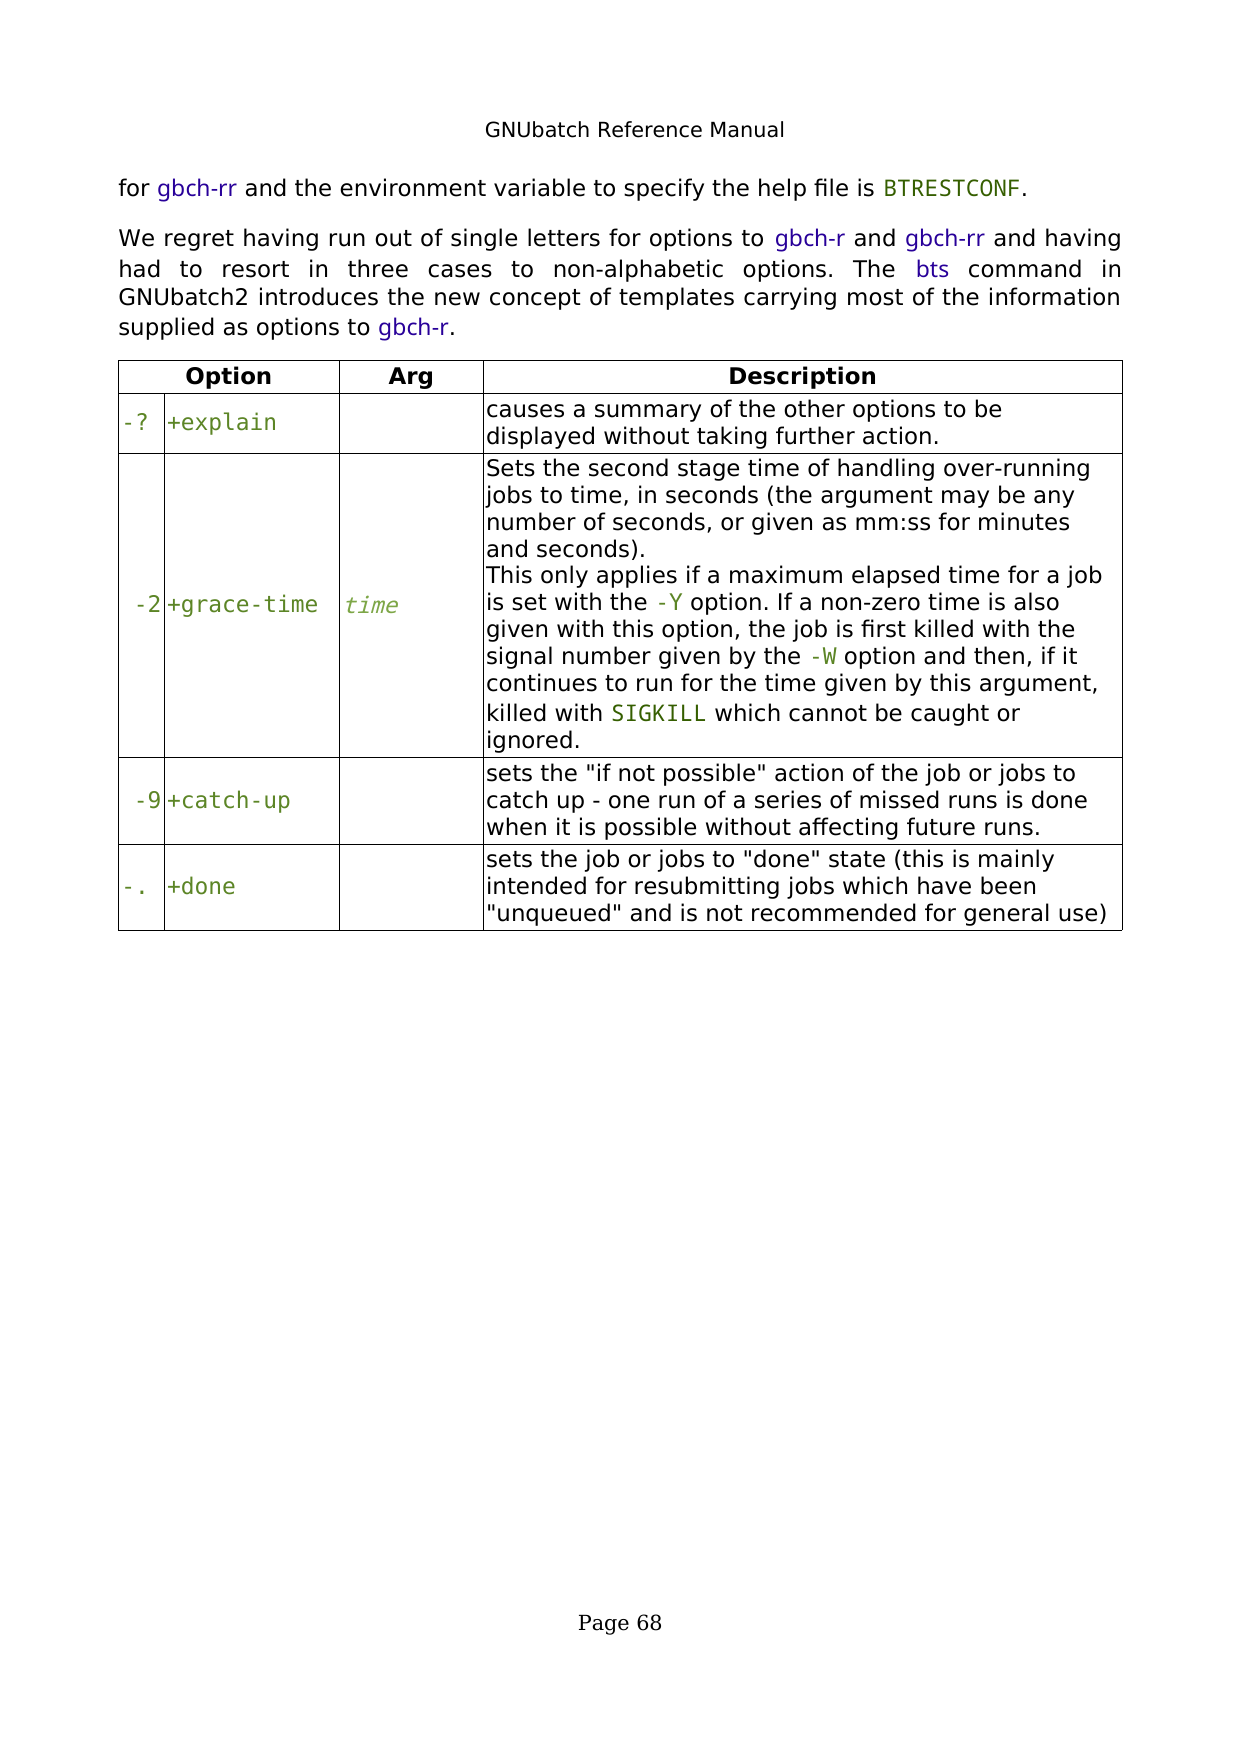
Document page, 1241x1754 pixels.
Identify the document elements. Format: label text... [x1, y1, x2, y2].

table_cell -? [119, 394, 164, 453]
table_cell +explain [165, 394, 339, 453]
table_header Option [119, 361, 339, 393]
table_header Arg [340, 361, 483, 393]
table_cell [340, 758, 483, 844]
table_cell +grace-time [165, 454, 339, 757]
table_cell +done [165, 845, 339, 930]
table_cell +catch-up [165, 758, 339, 844]
text for gbch-rr and the environment variable to specify the help file is BTRESTCONF. [118, 172, 1122, 203]
table_cell Sets the second stage time of handling over-running jobs to time, in seconds (the argument may be any number of seconds, or given as mm:ss for minutes and seconds). This only applies if a maximum elapsed time for a job is set with the -Y option. If a non-zero time is also given with this option, the job is first killed with the signal number given by the -W option and then, if it continues to run for the time given by this argument, killed with SIGKILL which cannot be caught or ignored. [484, 454, 1122, 757]
table_cell sets the "if not possible" action of the job or jobs to catch up - one run of a series of missed runs is done when it is possible without affecting future runs. [484, 758, 1122, 844]
table_cell [340, 394, 483, 453]
table_cell [340, 845, 483, 930]
table_cell time [340, 454, 483, 757]
table_cell sets the job or jobs to "done" state (this is mainly intended for resubmitting jobs which have been "unqueued" and is not recommended for general use) [484, 845, 1122, 930]
table_header Description [484, 361, 1122, 393]
table_cell -9 [119, 758, 164, 844]
table_cell causes a summary of the other options to be displayed without taking further action. [484, 394, 1122, 453]
table_cell -. [119, 845, 164, 930]
table_cell -2 [119, 454, 164, 757]
text We regret having run out of single letters for options to gbch-r and gbch-rr and having had to resort in three cases to non-alphabetic options. The bts command in GNUbatch2 introduces the new concept of templates carrying most of the information supplied as options to gbch-r. [118, 221, 1122, 342]
